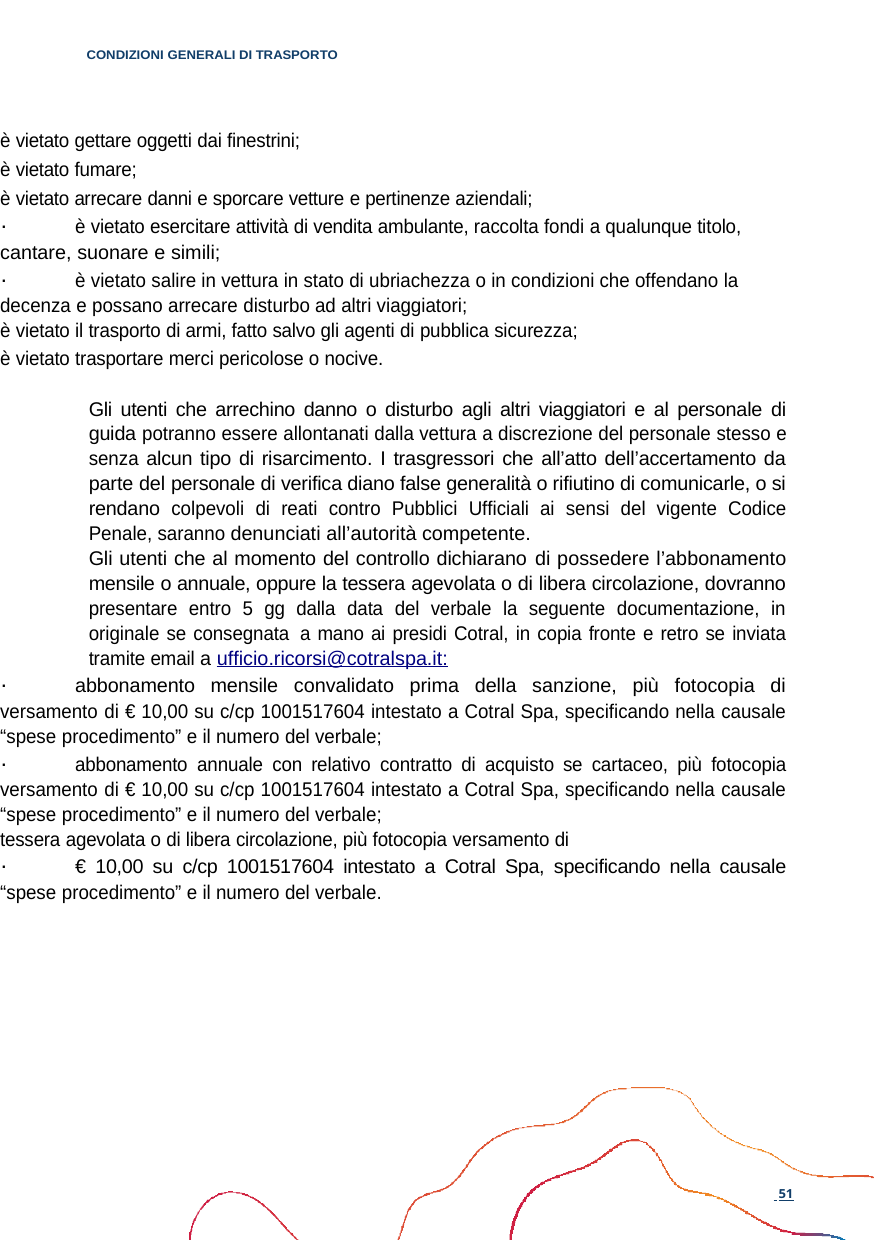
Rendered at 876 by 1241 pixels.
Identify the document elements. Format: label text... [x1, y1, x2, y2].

list tessera agevolata o di libera circolazione, più fotocopia versamento di [0, 828, 875, 851]
list abbonamento annuale con relativo contratto di acquisto se cartaceo, più fotocopia versamento di € 10,00 su c/cp 1001517604 intestato a Cotral Spa, specificando nella causale “spese procedimento” e il numero del verbale; [0, 749, 786, 826]
text Gli utenti che arrechino danno o disturbo agli altri viaggiatori e al personale di guida potranno essere allontanati dalla vettura a discrezione del personale stesso e senza alcun tipo di risarcimento. I trasgressori che all’atto dell’accertamento da parte del personale di verifica diano false generalità o rifiutino di comunicarle, o si rendano colpevoli di reati contro Pubblici Ufficiali ai sensi del vigente Codice Penale, saranno denunciati all’autorità competente. [88, 397, 786, 544]
list è vietato esercitare attività di vendita ambulante, raccolta fondi a qualunque titolo, cantare, suonare e simili; [0, 212, 786, 263]
list abbonamento mensile convalidato prima della sanzione, più fotocopia di versamento di € 10,00 su c/cp 1001517604 intestato a Cotral Spa, specificando nella causale “spese procedimento” e il numero del verbale; [0, 671, 786, 747]
list € 10,00 su c/cp 1001517604 intestato a Cotral Spa, specificando nella causale “spese procedimento” e il numero del verbale. [0, 852, 786, 903]
list è vietato salire in vettura in stato di ubriachezza o in condizioni che offendano la decenza e possano arrecare disturbo ad altri viaggiatori; [0, 266, 786, 317]
list è vietato fumare; [0, 155, 875, 181]
list è vietato gettare oggetti dai finestrini; [0, 126, 875, 153]
list è vietato il trasporto di armi, fatto salvo gli agenti di pubblica sicurezza; [0, 319, 875, 342]
text Gli utenti che al momento del controllo dichiarano di possedere l’abbonamento mensile o annuale, oppure la tessera agevolata o di libera circolazione, dovranno presentare entro 5 gg dalla data del verbale la seguente documentazione, in originale se consegnata a mano ai presidi Cotral, in copia fronte e retro se inviata tramite email a ufficio.ricorsi@cotralspa.it: [88, 547, 786, 669]
list è vietato trasportare merci pericolose o nocive. [0, 344, 875, 370]
list è vietato arrecare danni e sporcare vetture e pertinenze aziendali; [0, 183, 875, 210]
